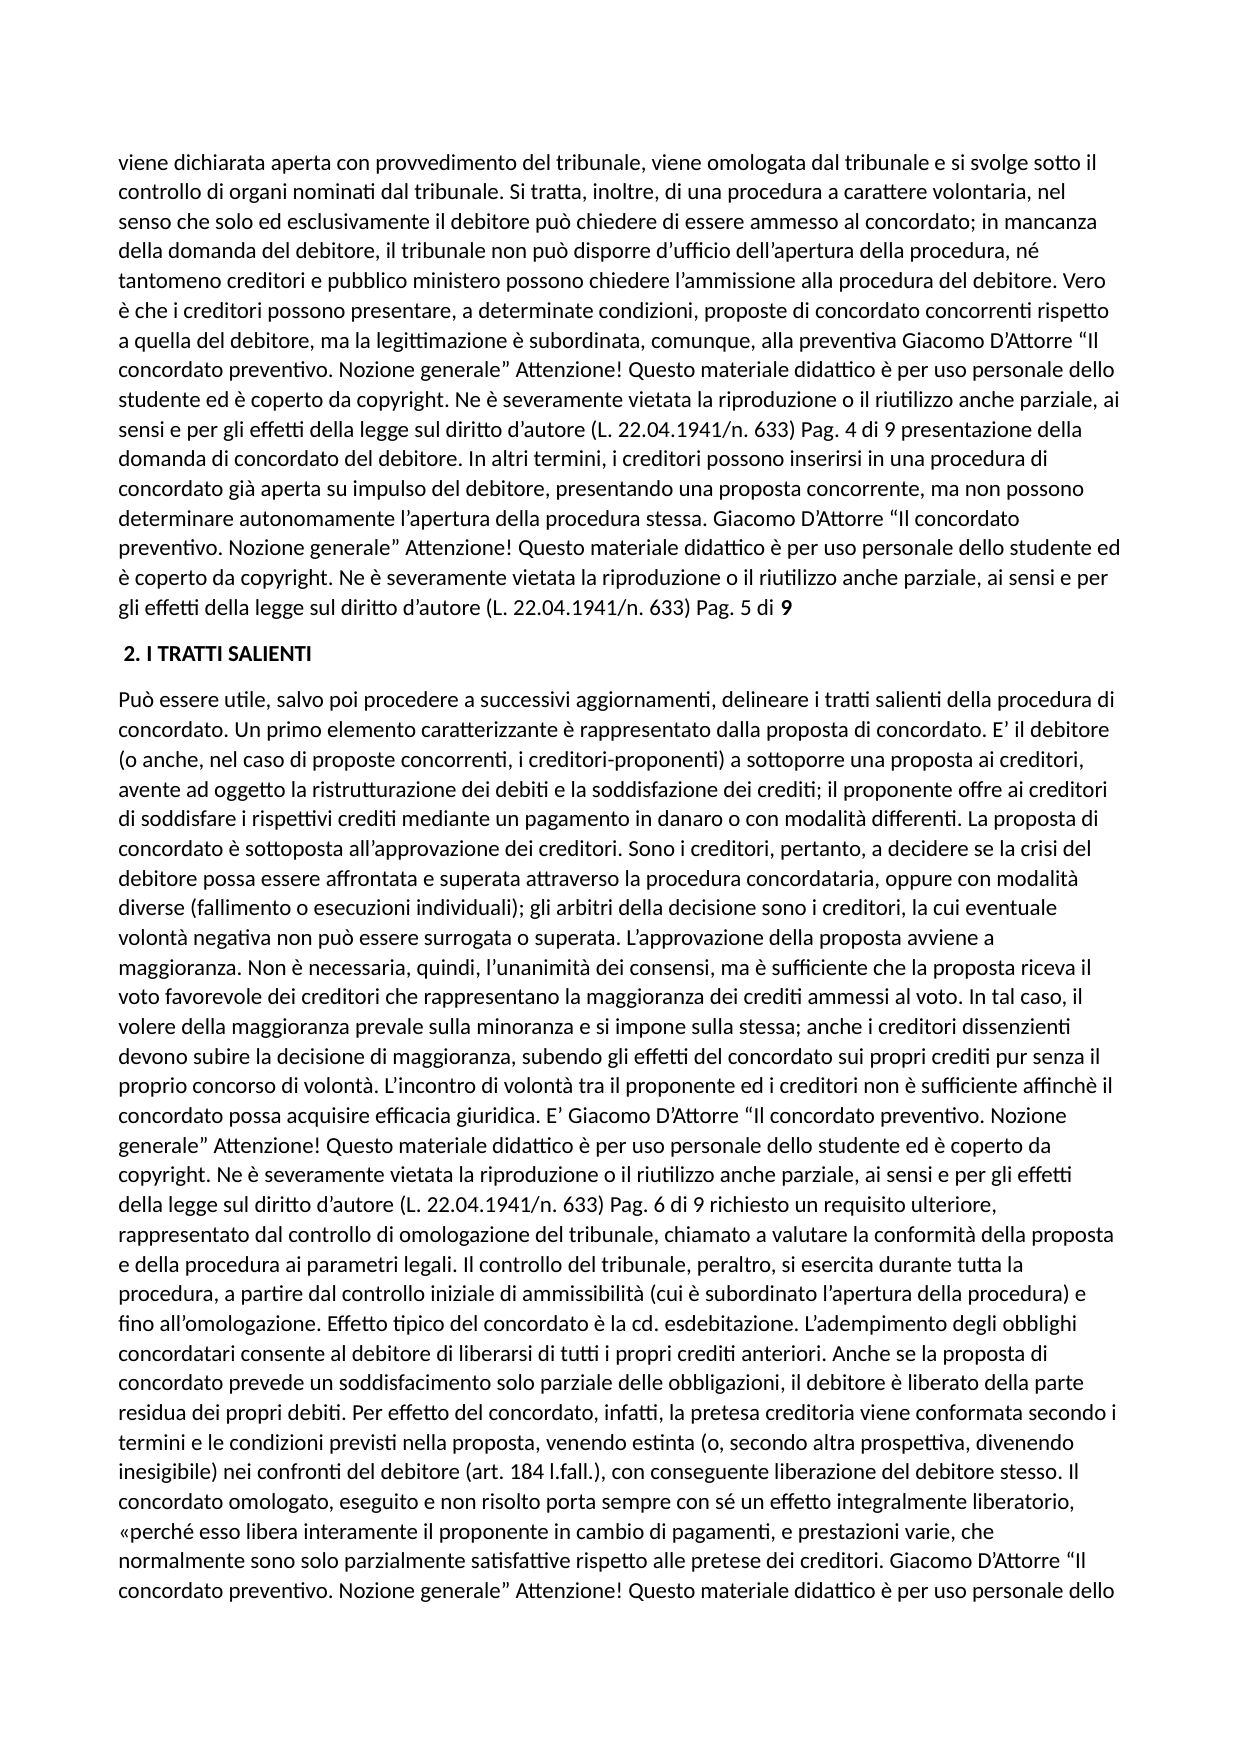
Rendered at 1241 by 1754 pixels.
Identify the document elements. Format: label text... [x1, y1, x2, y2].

text 2. I TRATTI SALIENTI [118, 639, 1122, 667]
text Può essere utile, salvo poi procedere a successivi aggiornamenti, delineare i tratti salienti della procedura di concordato. Un primo elemento caratterizzante è rappresentato dalla proposta di concordato. E’ il debitore (o anche, nel caso di proposte concorrenti, i creditori-proponenti) a sottoporre una proposta ai creditori, avente ad oggetto la ristrutturazione dei debiti e la soddisfazione dei crediti; il proponente offre ai creditori di soddisfare i rispettivi crediti mediante un pagamento in danaro o con modalità differenti. La proposta di concordato è sottoposta all’approvazione dei creditori. Sono i creditori, pertanto, a decidere se la crisi del debitore possa essere affrontata e superata attraverso la procedura concordataria, oppure con modalità diverse (fallimento o esecuzioni individuali); gli arbitri della decisione sono i creditori, la cui eventuale volontà negativa non può essere surrogata o superata. L’approvazione della proposta avviene a maggioranza. Non è necessaria, quindi, l’unanimità dei consensi, ma è sufficiente che la proposta riceva il voto favorevole dei creditori che rappresentano la maggioranza dei crediti ammessi al voto. In tal caso, il volere della maggioranza prevale sulla minoranza e si impone sulla stessa; anche i creditori dissenzienti devono subire la decisione di maggioranza, subendo gli effetti del concordato sui propri crediti pur senza il proprio concorso di volontà. L’incontro di volontà tra il proponente ed i creditori non è sufficiente affinchè il concordato possa acquisire efficacia giuridica. E’ Giacomo D’Attorre “Il concordato preventivo. Nozione generale” Attenzione! Questo materiale didattico è per uso personale dello studente ed è coperto da copyright. Ne è severamente vietata la riproduzione o il riutilizzo anche parziale, ai sensi e per gli effetti della legge sul diritto d’autore (L. 22.04.1941/n. 633) Pag. 6 di 9 richiesto un requisito ulteriore, rappresentato dal controllo di omologazione del tribunale, chiamato a valutare la conformità della proposta e della procedura ai parametri legali. Il controllo del tribunale, peraltro, si esercita durante tutta la procedura, a partire dal controllo iniziale di ammissibilità (cui è subordinato l’apertura della procedura) e fino all’omologazione. Effetto tipico del concordato è la cd. esdebitazione. L’adempimento degli obblighi concordatari consente al debitore di liberarsi di tutti i propri crediti anteriori. Anche se la proposta di concordato prevede un soddisfacimento solo parziale delle obbligazioni, il debitore è liberato della parte residua dei propri debiti. Per effetto del concordato, infatti, la pretesa creditoria viene conformata secondo i termini e le condizioni previsti nella proposta, venendo estinta (o, secondo altra prospettiva, divenendo inesigibile) nei confronti del debitore (art. 184 l.fall.), con conseguente liberazione del debitore stesso. Il concordato omologato, eseguito e non risolto porta sempre con sé un effetto integralmente liberatorio, «perché esso libera interamente il proponente in cambio di pagamenti, e prestazioni varie, che normalmente sono solo parzialmente satisfattive rispetto alle pretese dei creditori. Giacomo D’Attorre “Il concordato preventivo. Nozione generale” Attenzione! Questo materiale didattico è per uso personale dello [118, 686, 1122, 1604]
text viene dichiarata aperta con provvedimento del tribunale, viene omologata dal tribunale e si svolge sotto il controllo di organi nominati dal tribunale. Si tratta, inoltre, di una procedura a carattere volontaria, nel senso che solo ed esclusivamente il debitore può chiedere di essere ammesso al concordato; in mancanza della domanda del debitore, il tribunale non può disporre d’ufficio dell’apertura della procedura, né tantomeno creditori e pubblico ministero possono chiedere l’ammissione alla procedura del debitore. Vero è che i creditori possono presentare, a determinate condizioni, proposte di concordato concorrenti rispetto a quella del debitore, ma la legittimazione è subordinata, comunque, alla preventiva Giacomo D’Attorre “Il concordato preventivo. Nozione generale” Attenzione! Questo materiale didattico è per uso personale dello studente ed è coperto da copyright. Ne è severamente vietata la riproduzione o il riutilizzo anche parziale, ai sensi e per gli effetti della legge sul diritto d’autore (L. 22.04.1941/n. 633) Pag. 4 di 9 presentazione della domanda di concordato del debitore. In altri termini, i creditori possono inserirsi in una procedura di concordato già aperta su impulso del debitore, presentando una proposta concorrente, ma non possono determinare autonomamente l’apertura della procedura stessa. Giacomo D’Attorre “Il concordato preventivo. Nozione generale” Attenzione! Questo materiale didattico è per uso personale dello studente ed è coperto da copyright. Ne è severamente vietata la riproduzione o il riutilizzo anche parziale, ai sensi e per gli effetti della legge sul diritto d’autore (L. 22.04.1941/n. 633) Pag. 5 di 9 [118, 148, 1122, 621]
